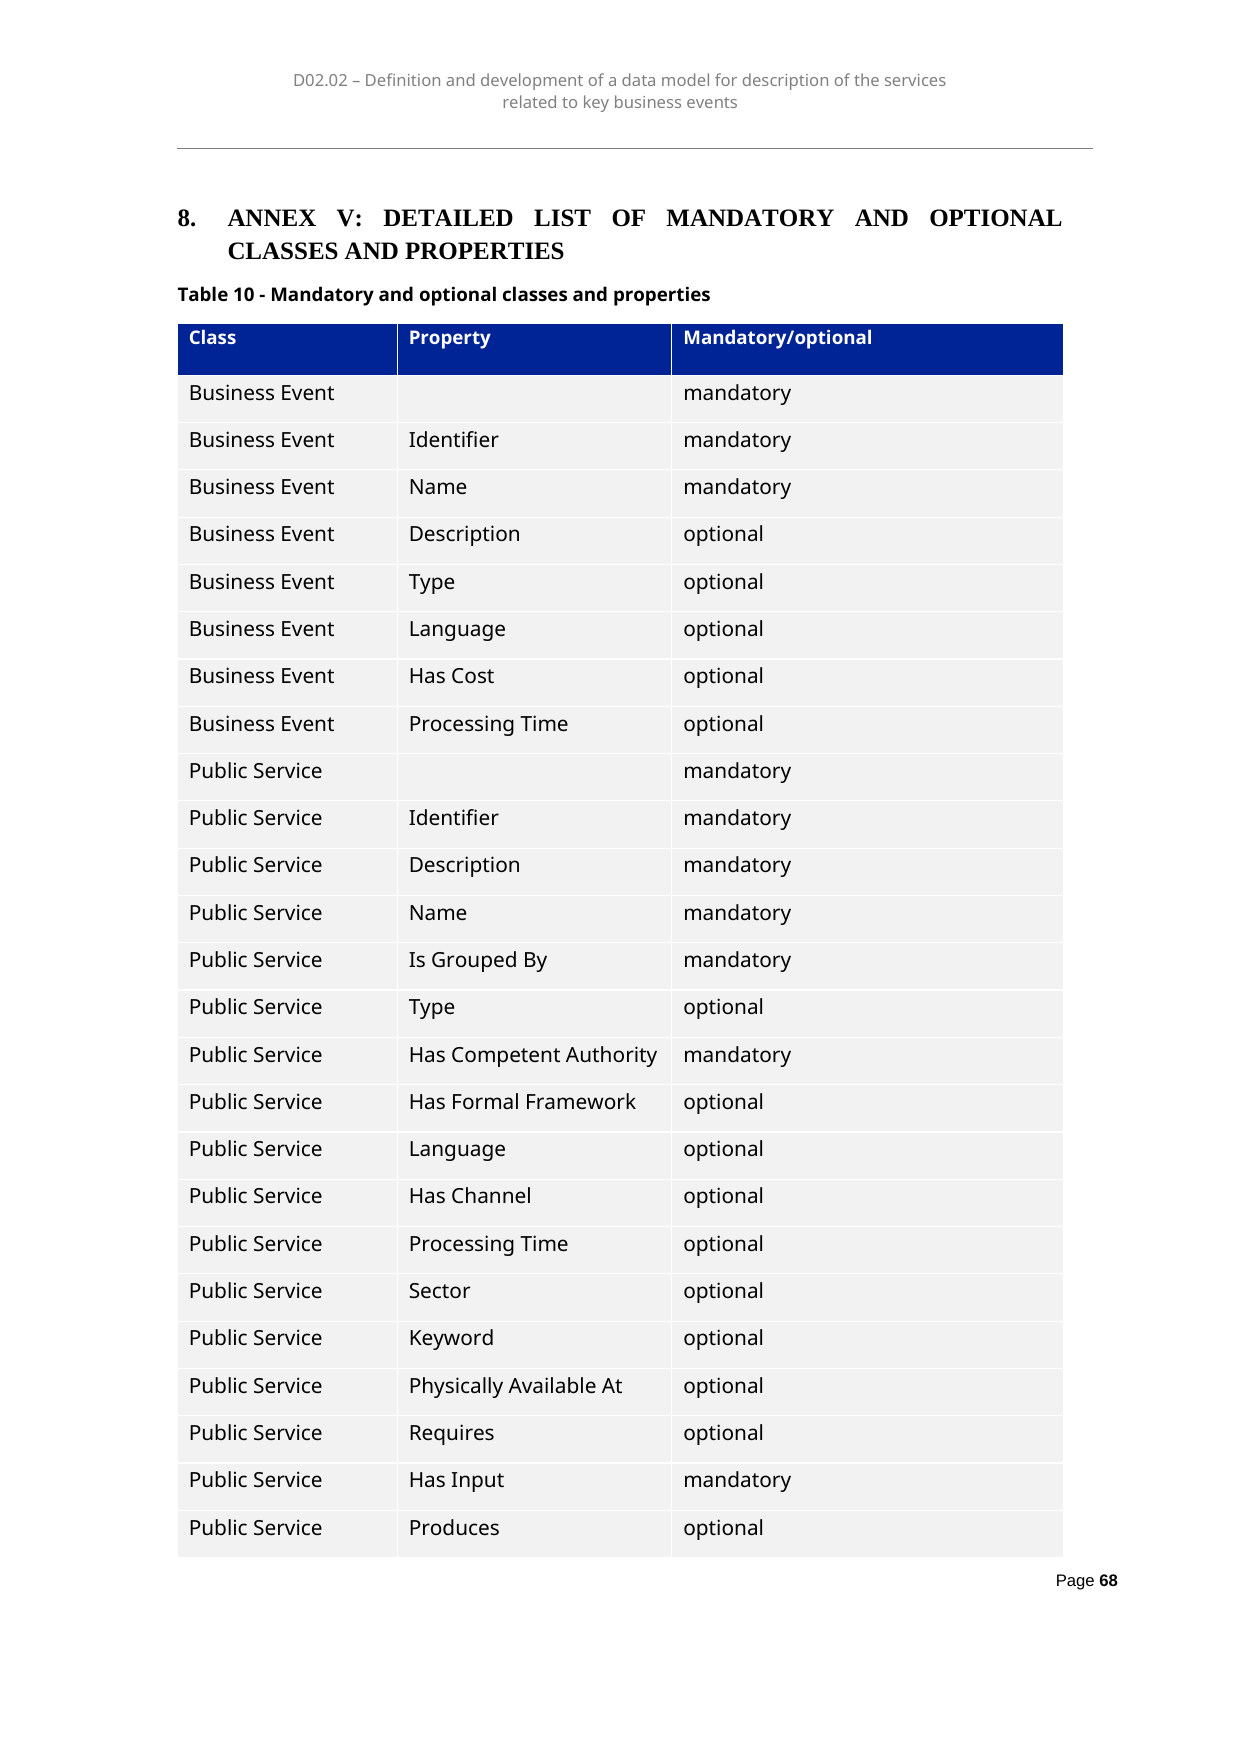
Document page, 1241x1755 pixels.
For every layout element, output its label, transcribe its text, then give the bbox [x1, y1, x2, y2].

table_cell Sector [398, 1274, 671, 1321]
table_cell [398, 376, 671, 422]
table_cell Has Competent Authority [398, 1038, 671, 1084]
table_cell Business Event [178, 565, 397, 611]
table_cell Public Service [178, 801, 397, 848]
table_cell Public Service [178, 1133, 397, 1179]
table_cell optional [672, 518, 1063, 564]
table_cell Has Channel [398, 1180, 671, 1226]
table_cell Produces [398, 1511, 671, 1557]
table_cell Public Service [178, 1180, 397, 1226]
table_cell Physically Available At [398, 1369, 671, 1415]
table_cell Business Event [178, 376, 397, 422]
table_cell Type [398, 565, 671, 611]
text Table 10 - Mandatory and optional classes and properties [177, 281, 1063, 307]
table_cell Public Service [178, 1416, 397, 1462]
table_cell optional [672, 991, 1063, 1037]
table_cell optional [672, 1085, 1063, 1131]
table_header Class [178, 324, 397, 375]
table_cell Description [398, 849, 671, 895]
table_cell Has Formal Framework [398, 1085, 671, 1131]
table_cell Public Service [178, 991, 397, 1037]
table_cell Public Service [178, 1038, 397, 1084]
table_cell optional [672, 1274, 1063, 1321]
table_cell optional [672, 1416, 1063, 1462]
table_cell Business Event [178, 470, 397, 517]
table_cell Business Event [178, 660, 397, 706]
table_cell optional [672, 1227, 1063, 1273]
table_cell Type [398, 991, 671, 1037]
table_cell Requires [398, 1416, 671, 1462]
table_cell mandatory [672, 849, 1063, 895]
table_cell optional [672, 1369, 1063, 1415]
table_cell Name [398, 896, 671, 942]
table_cell mandatory [672, 943, 1063, 989]
table_cell Public Service [178, 1274, 397, 1321]
table_header Property [398, 324, 671, 375]
table_cell Public Service [178, 1085, 397, 1131]
table_cell Processing Time [398, 1227, 671, 1273]
table_cell Business Event [178, 612, 397, 658]
table_cell Identifier [398, 423, 671, 469]
table_cell Public Service [178, 849, 397, 895]
table_cell Public Service [178, 1464, 397, 1510]
table_cell optional [672, 1511, 1063, 1557]
table_cell mandatory [672, 754, 1063, 800]
table_cell mandatory [672, 423, 1063, 469]
table_cell Public Service [178, 754, 397, 800]
table_cell Public Service [178, 1227, 397, 1273]
table_cell optional [672, 612, 1063, 658]
table_cell Business Event [178, 423, 397, 469]
table_cell optional [672, 660, 1063, 706]
table_cell Keyword [398, 1322, 671, 1368]
table_cell mandatory [672, 1038, 1063, 1084]
table_cell Business Event [178, 707, 397, 753]
table_cell optional [672, 1133, 1063, 1179]
table_cell Processing Time [398, 707, 671, 753]
table_cell Public Service [178, 1322, 397, 1368]
table_cell mandatory [672, 1464, 1063, 1510]
table_cell Business Event [178, 518, 397, 564]
table_cell Has Input [398, 1464, 671, 1510]
table_cell Public Service [178, 1511, 397, 1557]
table_cell mandatory [672, 801, 1063, 848]
table_cell mandatory [672, 376, 1063, 422]
table_cell Description [398, 518, 671, 564]
table_cell Public Service [178, 943, 397, 989]
subtitle Annex V: Detailed list of mandatory and optional classes and properties [177, 203, 1063, 265]
table_cell [398, 754, 671, 800]
table_cell Name [398, 470, 671, 517]
table_cell Public Service [178, 896, 397, 942]
table_cell Language [398, 612, 671, 658]
table_cell Is Grouped By [398, 943, 671, 989]
table_cell mandatory [672, 470, 1063, 517]
table_cell Public Service [178, 1369, 397, 1415]
table_cell mandatory [672, 896, 1063, 942]
table_cell Has Cost [398, 660, 671, 706]
table_cell optional [672, 707, 1063, 753]
table_cell optional [672, 1180, 1063, 1226]
table_header Mandatory/optional [672, 324, 1063, 375]
table_cell optional [672, 1322, 1063, 1368]
table_cell Language [398, 1133, 671, 1179]
table_cell optional [672, 565, 1063, 611]
table_cell Identifier [398, 801, 671, 848]
